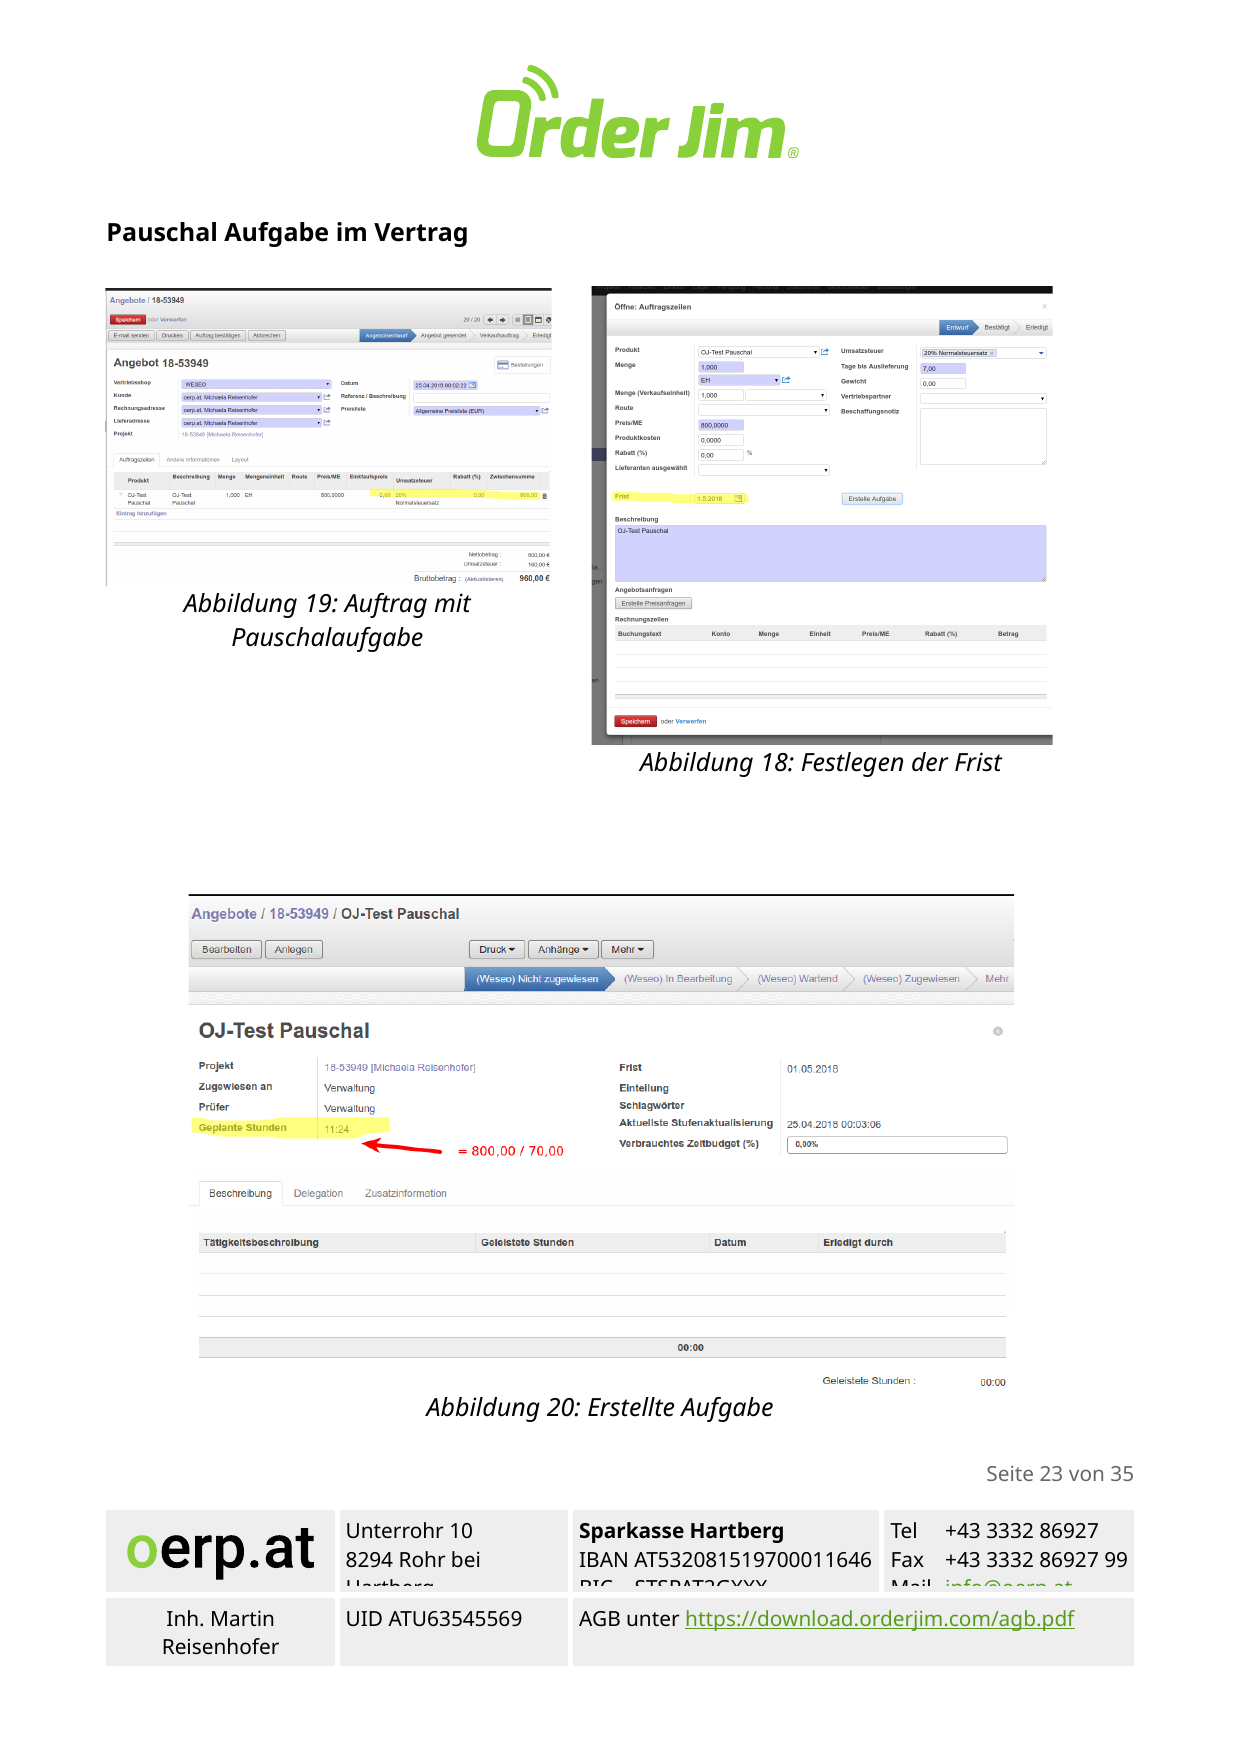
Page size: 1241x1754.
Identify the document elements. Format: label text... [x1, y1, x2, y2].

picture [591, 286, 1053, 745]
picture [105, 288, 552, 586]
text Abbildung 19: Auftrag mit Pauschalaufgabe [105, 586, 552, 654]
text Abbildung 18: Festlegen der Frist [592, 745, 1053, 778]
picture [188, 894, 1015, 1391]
subtitle Pauschal Aufgabe im Vertrag [106, 214, 1134, 249]
text Abbildung 20: Erstellte Aufgabe [189, 1391, 1014, 1424]
